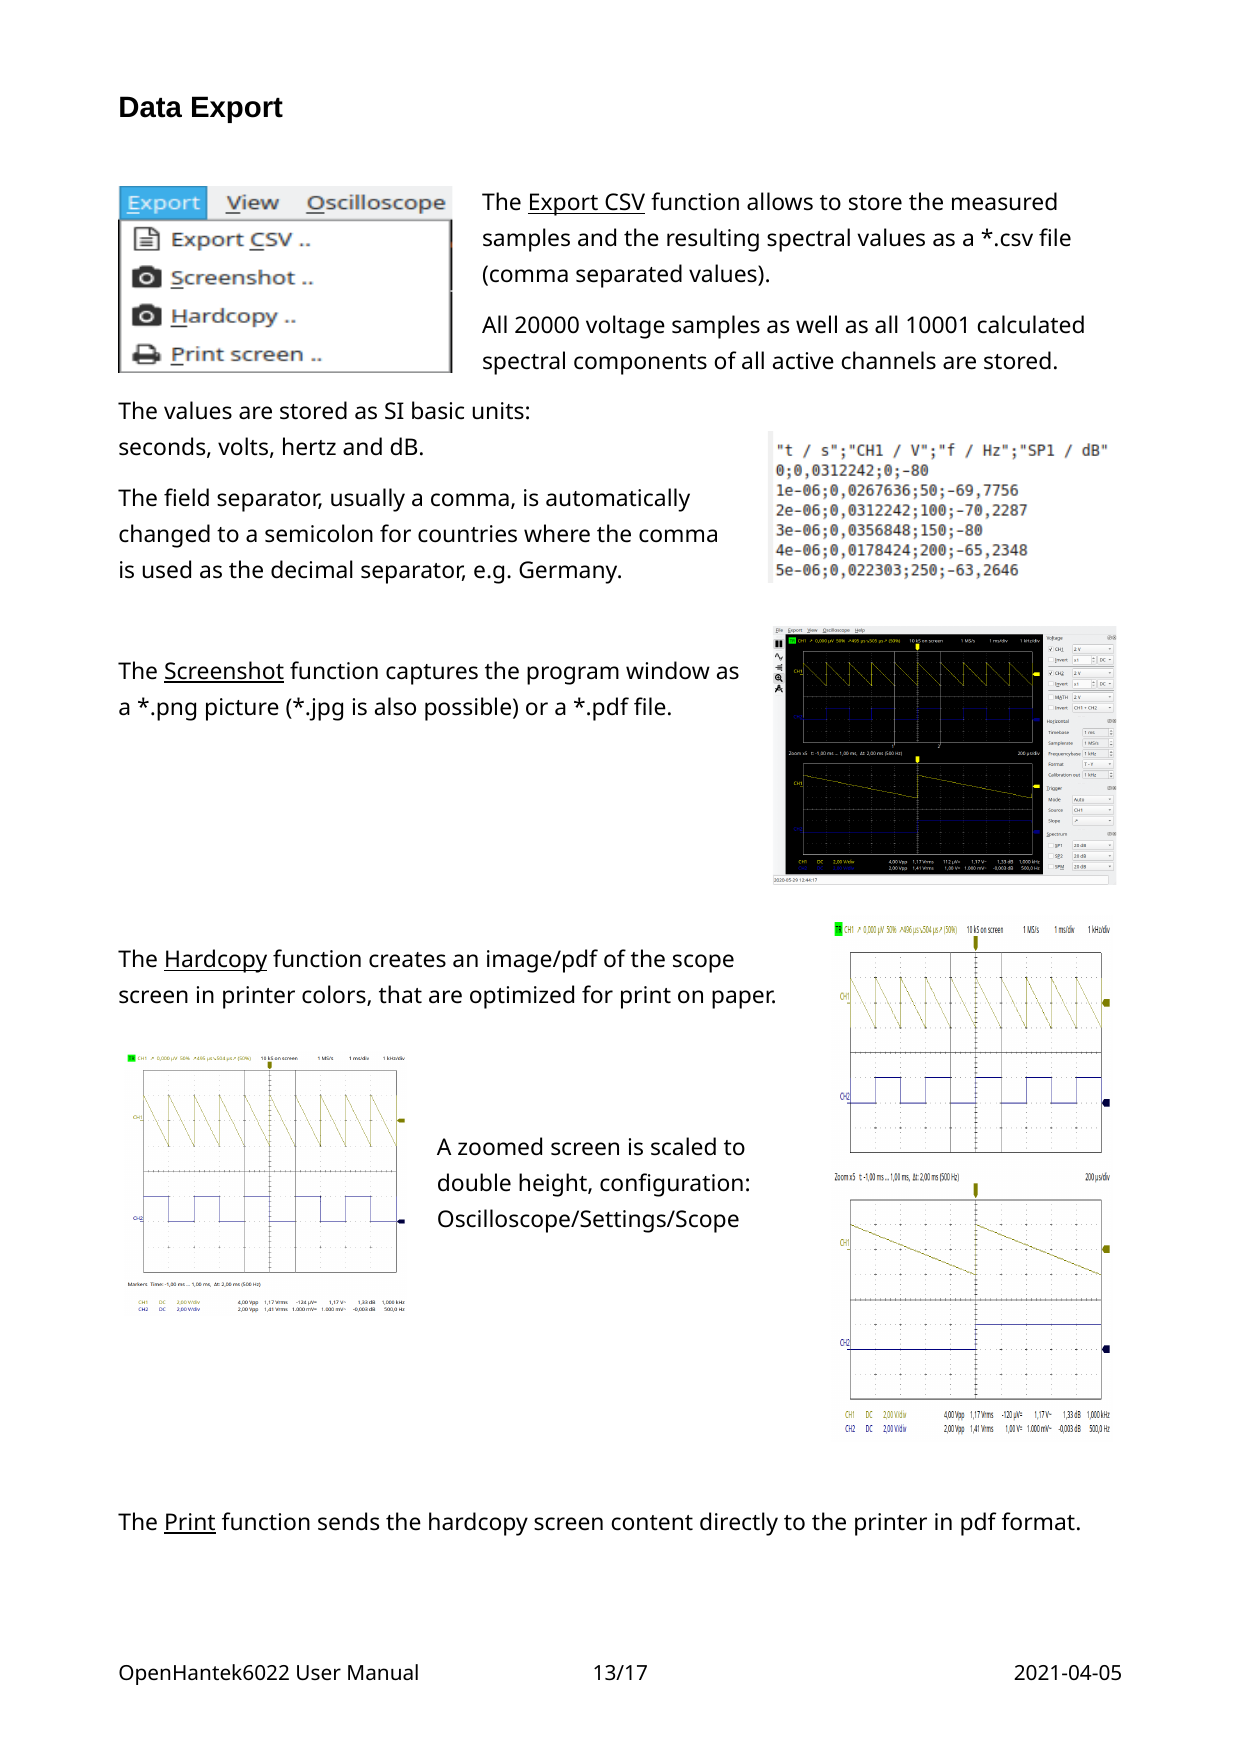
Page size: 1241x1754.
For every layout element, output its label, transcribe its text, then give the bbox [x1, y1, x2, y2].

text The Print function sends the hardcopy screen content directly to the printer in pdf format. [118, 1506, 1122, 1537]
picture [118, 186, 453, 373]
text The Hardcopy function creates an image/pdf of the scope screen in printer colors, that are optimized for print on paper. [118, 943, 831, 1010]
picture [772, 626, 1117, 885]
picture [767, 431, 1119, 583]
subtitle Data Export [118, 89, 1122, 123]
text The values are stored as SI basic units: seconds, volts, hertz and dB. [118, 395, 1122, 462]
text The field separator, usually a comma, is automatically changed to a semicolon for countries where the comma is used as the decimal separator, e.g. Germany. [118, 482, 1122, 585]
text A zoomed screen is scaled to double height, configuration: Oscilloscope/Settings/Scope [408, 1131, 831, 1234]
text The Screenshot function captures the program window as a *.png picture (*.jpg is also possible) or a *.pdf file. [118, 654, 772, 722]
picture [831, 915, 1113, 1442]
text The Export CSV function allows to store the measured samples and the resulting spectral values as a *.csv file (comma separated values). [453, 186, 1122, 289]
picture [124, 1051, 408, 1316]
text All 20000 voltage samples as well as all 10001 calculated spectral components of all active channels are stored. [118, 309, 1122, 376]
